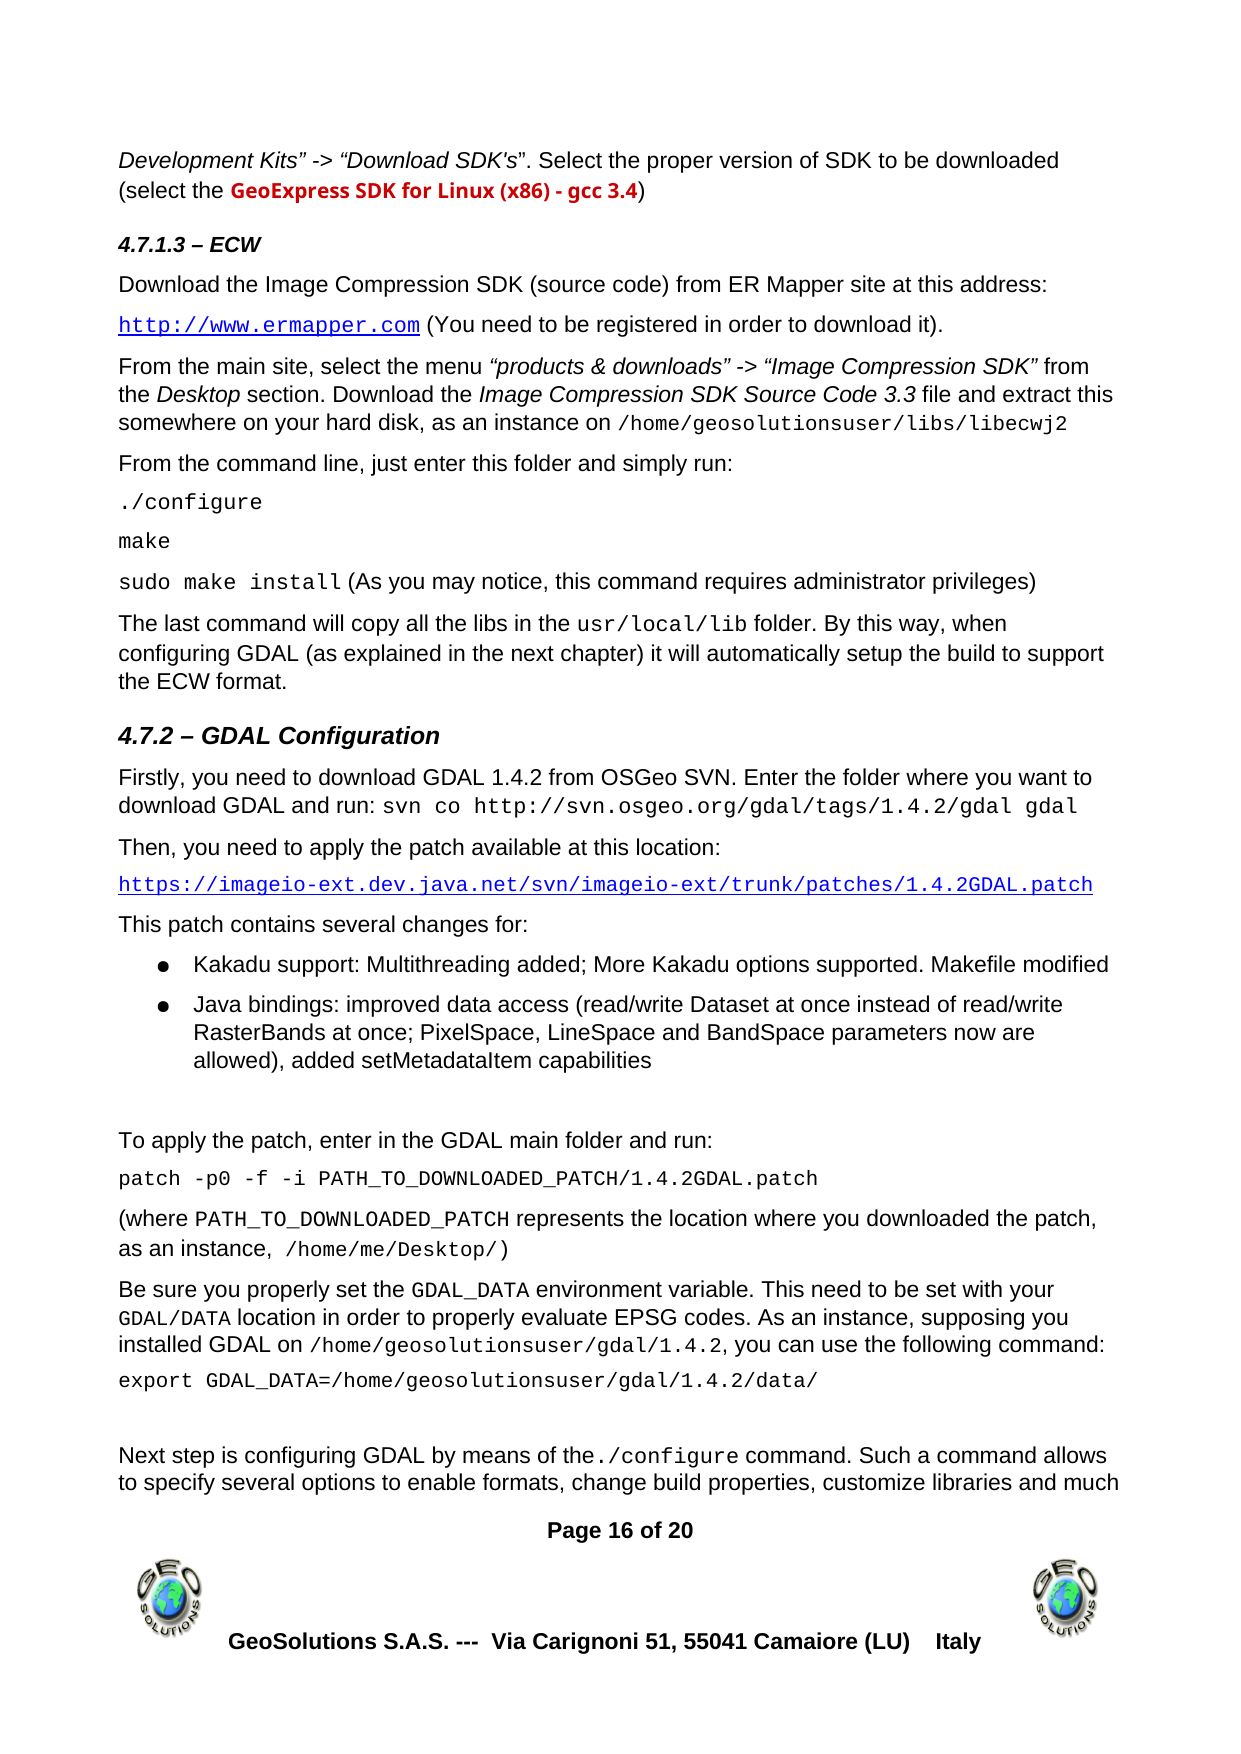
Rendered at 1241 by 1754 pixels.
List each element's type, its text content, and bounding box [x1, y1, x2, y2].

text The last command will copy all the libs in the usr/local/lib folder. By this way, when configuring GDAL (as explained in the next chapter) it will automatically setup the build to support the ECW format. [118, 611, 1122, 694]
subtitle 4.7.1.3 – ECW [118, 232, 1122, 257]
text From the main site, select the menu “products & downloads” -> “Image Compression SDK” from the Desktop section. Download the Image Compression SDK Source Code 3.3 file and extract this somewhere on your hard disk, as an instance on /home/geosolutionsuser/libs/libecwj2 [118, 353, 1122, 437]
text Development Kits” -> “Download SDK's”. Select the proper version of SDK to be downloaded (select the GeoExpress SDK for Linux (x86) - gcc 3.4) [118, 148, 1122, 204]
subtitle 4.7.2 – GDAL Configuration [118, 722, 1122, 749]
text From the command line, just enter this folder and simply run: [118, 451, 1122, 477]
text (where PATH_TO_DOWNLOADED_PATCH represents the location where you downloaded the patch, as an instance, /home/me/Desktop/) [118, 1205, 1122, 1262]
text https://imageio-ext.dev.java.net/svn/imageio-ext/trunk/patches/1.4.2GDAL.patch [118, 874, 1122, 898]
list Java bindings: improved data access (read/write Dataset at once instead of read/write RasterBands at once; PixelSpace, LineSpace and BandSpace parameters now are allowed), added setMetadataItem capabilities [156, 992, 1122, 1074]
text sudo make install (As you may notice, this command requires administrator privileges) [118, 569, 1122, 596]
text Firstly, you need to download GDAL 1.4.2 from OSGeo SVN. Enter the folder where you want to download GDAL and run: svn co http://svn.osgeo.org/gdal/tags/1.4.2/gdal gdal [118, 764, 1122, 820]
text Download the Image Compression SDK (source code) from ER Mapper site at this address: [118, 272, 1122, 297]
picture [134, 1552, 205, 1641]
text export GDAL_DATA=/home/geosolutionsuser/gdal/1.4.2/data/ [118, 1370, 1122, 1394]
text http://www.ermapper.com (You need to be registered in order to download it). [118, 312, 1122, 339]
text Next step is configuring GDAL by means of the./configure command. Such a command allows to specify several options to enable formats, change build properties, customize libraries and much [118, 1443, 1122, 1496]
text This patch contains several changes for: [118, 912, 1122, 938]
text To apply the patch, enter in the GDAL main folder and run: [118, 1128, 1122, 1153]
text Be sure you properly set the GDAL_DATA environment variable. This need to be set with your GDAL/DATA location in order to properly evaluate EPSG codes. As an instance, supposing you installed GDAL on /home/geosolutionsuser/gdal/1.4.2, you can use the following command: [118, 1277, 1122, 1358]
text ./configure [118, 491, 1122, 516]
list Kakadu support: Multithreading added; More Kakadu options supported. Makefile modified [156, 952, 1122, 977]
text Then, you need to apply the patch available at this location: [118, 834, 1122, 860]
picture [1030, 1552, 1101, 1641]
text make [118, 530, 1122, 554]
text patch -p0 -f -i PATH_TO_DOWNLOADED_PATCH/1.4.2GDAL.patch [118, 1168, 1122, 1191]
